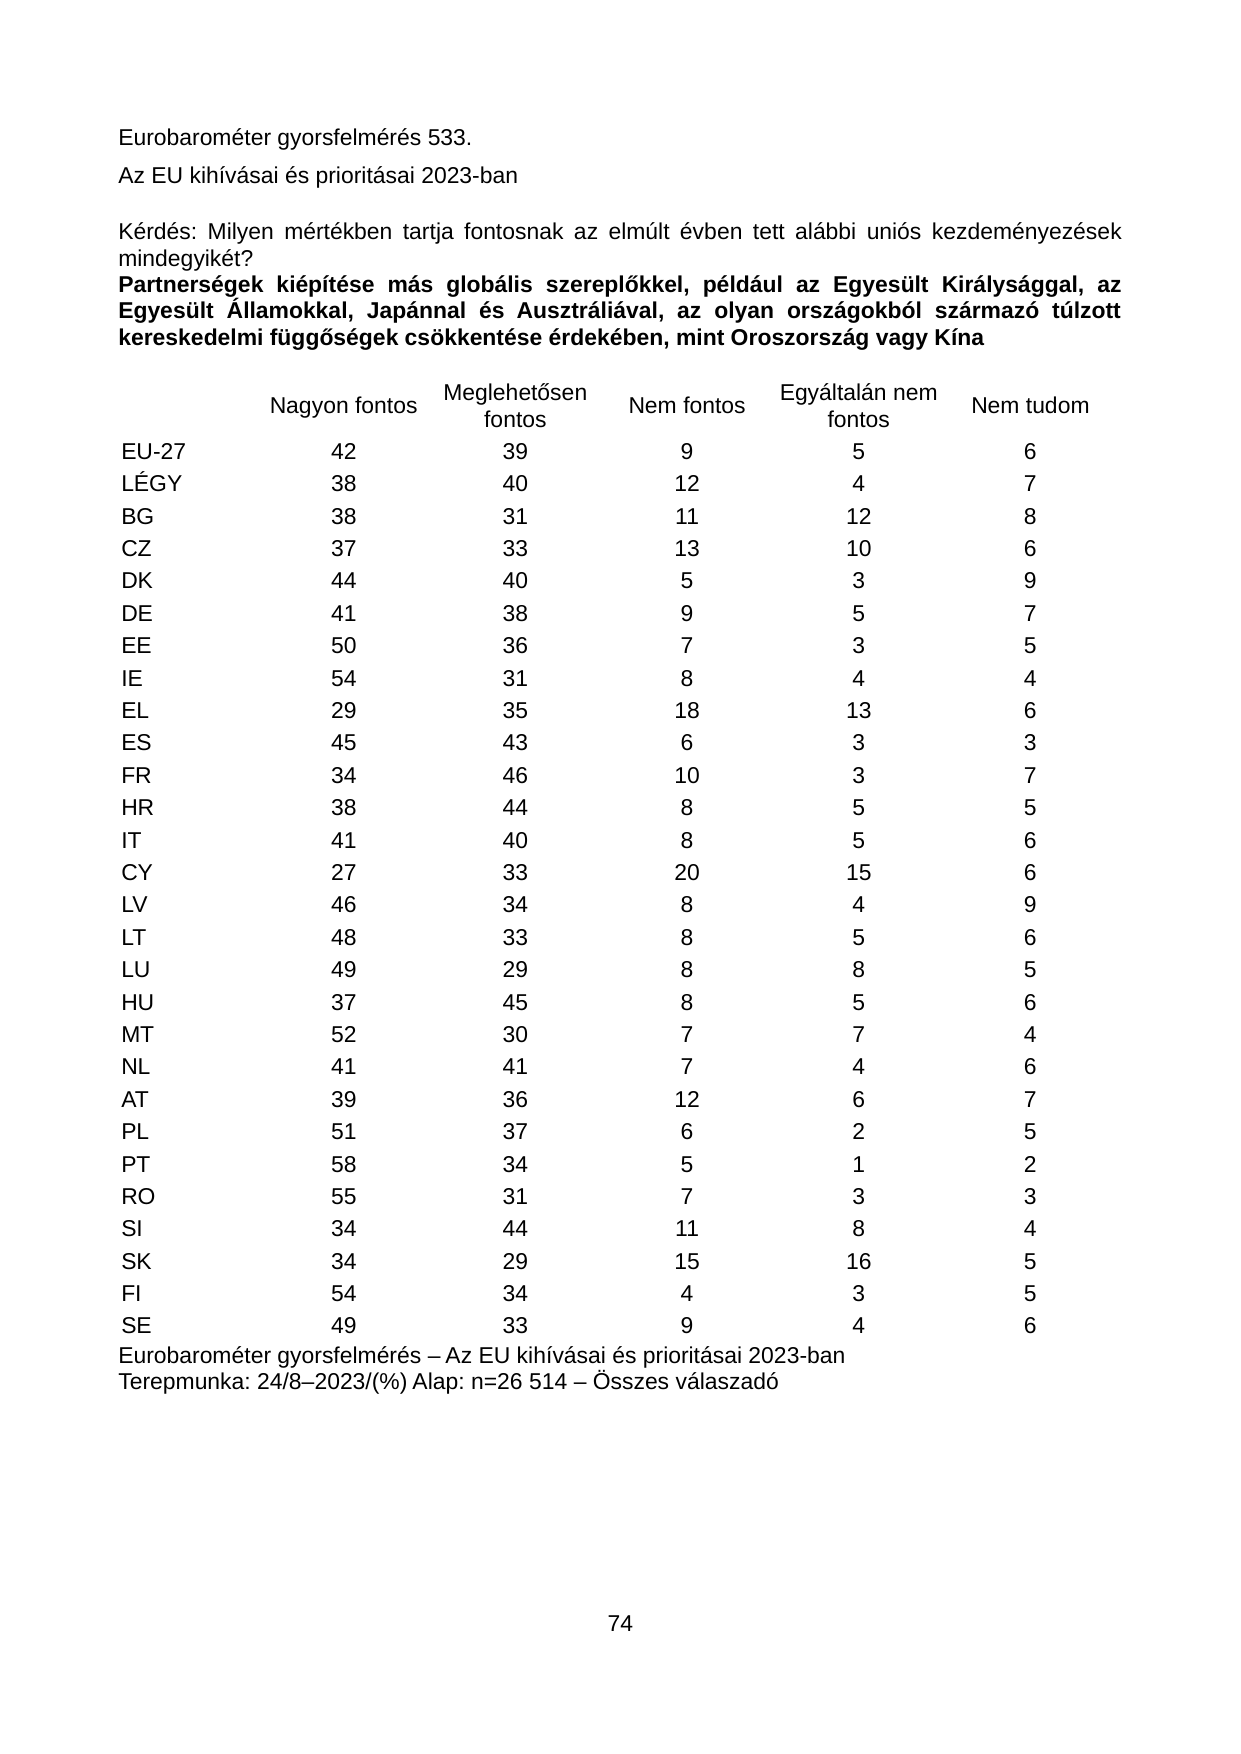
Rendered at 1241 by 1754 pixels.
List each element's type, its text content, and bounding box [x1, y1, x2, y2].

table_cell HR [118, 791, 258, 823]
table_cell 7 [601, 1180, 773, 1212]
table_cell 51 [258, 1115, 429, 1147]
table_cell 9 [944, 888, 1116, 921]
table_cell LT [118, 921, 258, 953]
table_cell 4 [944, 662, 1116, 694]
table_cell 45 [258, 726, 429, 759]
text Eurobarométer gyorsfelmérés – Az EU kihívásai és prioritásai 2023-ban [118, 1342, 1122, 1368]
table_cell LV [118, 888, 258, 921]
table_cell 8 [601, 953, 773, 986]
table_cell 15 [773, 856, 944, 888]
table_cell 30 [429, 1018, 601, 1050]
table_cell 4 [601, 1277, 773, 1309]
table_cell 11 [601, 1212, 773, 1245]
table_cell 31 [429, 500, 601, 532]
table_cell 37 [429, 1115, 601, 1147]
table_cell 7 [601, 629, 773, 662]
table_cell 5 [944, 629, 1116, 662]
table_cell EU-27 [118, 435, 258, 467]
table_cell 34 [429, 1148, 601, 1180]
table_cell PL [118, 1115, 258, 1147]
table_cell ES [118, 726, 258, 759]
table_cell 27 [258, 856, 429, 888]
table_cell 52 [258, 1018, 429, 1050]
table_cell 41 [258, 597, 429, 629]
table_cell BG [118, 500, 258, 532]
table_cell SI [118, 1212, 258, 1245]
table_cell 34 [429, 888, 601, 921]
table_cell 40 [429, 467, 601, 499]
table_cell 13 [601, 532, 773, 564]
table_cell 46 [258, 888, 429, 921]
table_cell 12 [601, 467, 773, 499]
table_cell 29 [258, 694, 429, 726]
table_cell 3 [773, 726, 944, 759]
table_cell NL [118, 1050, 258, 1083]
table_cell 44 [258, 564, 429, 597]
table_cell 6 [773, 1083, 944, 1115]
table_cell 5 [944, 1245, 1116, 1277]
table_cell 38 [258, 500, 429, 532]
table_cell 8 [601, 986, 773, 1018]
table_cell 8 [601, 824, 773, 856]
table_cell 9 [944, 564, 1116, 597]
table_cell 9 [601, 597, 773, 629]
table_cell 15 [601, 1245, 773, 1277]
table_cell 40 [429, 824, 601, 856]
table_header Nem fontos [601, 376, 773, 435]
table_cell RO [118, 1180, 258, 1212]
table_cell 5 [773, 824, 944, 856]
table_cell 3 [773, 759, 944, 791]
table_cell 5 [773, 986, 944, 1018]
table_cell 33 [429, 856, 601, 888]
table_cell 4 [773, 467, 944, 499]
table_cell 10 [601, 759, 773, 791]
table_cell 58 [258, 1148, 429, 1180]
table_cell 5 [773, 921, 944, 953]
table_cell IE [118, 662, 258, 694]
table_cell 3 [944, 1180, 1116, 1212]
table_cell 8 [944, 500, 1116, 532]
table_cell 34 [429, 1277, 601, 1309]
table_cell 3 [944, 726, 1116, 759]
table_cell CZ [118, 532, 258, 564]
table_cell 38 [258, 791, 429, 823]
table_cell 12 [773, 500, 944, 532]
table_header Meglehetősen fontos [429, 376, 601, 435]
table_cell 6 [601, 1115, 773, 1147]
table_cell LÉGY [118, 467, 258, 499]
table_cell 4 [944, 1212, 1116, 1245]
table_cell 54 [258, 662, 429, 694]
table_cell 36 [429, 1083, 601, 1115]
table_cell 10 [773, 532, 944, 564]
table_cell 36 [429, 629, 601, 662]
table_cell 8 [773, 953, 944, 986]
table_cell 5 [773, 791, 944, 823]
table_cell 5 [773, 597, 944, 629]
table_cell 37 [258, 532, 429, 564]
table_cell 49 [258, 953, 429, 986]
table_cell 4 [773, 1050, 944, 1083]
table_cell 7 [601, 1018, 773, 1050]
table_cell 9 [601, 435, 773, 467]
table_cell 38 [429, 597, 601, 629]
table_cell EE [118, 629, 258, 662]
table_cell AT [118, 1083, 258, 1115]
table_cell 6 [601, 726, 773, 759]
table_cell 2 [944, 1148, 1116, 1180]
table_cell 18 [601, 694, 773, 726]
table_cell 16 [773, 1245, 944, 1277]
table_cell DK [118, 564, 258, 597]
table_cell 1 [773, 1148, 944, 1180]
table_cell 40 [429, 564, 601, 597]
table_cell 6 [944, 986, 1116, 1018]
table_cell 9 [601, 1310, 773, 1342]
table_cell 7 [601, 1050, 773, 1083]
table_cell 5 [944, 791, 1116, 823]
table_cell 29 [429, 953, 601, 986]
table_cell 34 [258, 1245, 429, 1277]
table_cell 3 [773, 629, 944, 662]
table_cell 38 [258, 467, 429, 499]
table_cell 44 [429, 1212, 601, 1245]
table_cell 46 [429, 759, 601, 791]
table_cell 7 [944, 467, 1116, 499]
table_cell 6 [944, 435, 1116, 467]
table_header Nem tudom [944, 376, 1116, 435]
table_cell 8 [601, 888, 773, 921]
table_cell 42 [258, 435, 429, 467]
table_header Nagyon fontos [258, 376, 429, 435]
table_cell 48 [258, 921, 429, 953]
table_cell 5 [944, 1277, 1116, 1309]
text Terepmunka: 24/8–2023/(%) Alap: n=26 514 – Összes válaszadó [118, 1368, 1122, 1394]
table_cell 5 [944, 953, 1116, 986]
table_cell 44 [429, 791, 601, 823]
table_cell 6 [944, 856, 1116, 888]
table_cell 6 [944, 1050, 1116, 1083]
table_cell 37 [258, 986, 429, 1018]
table_cell 33 [429, 1310, 601, 1342]
table_cell 5 [773, 435, 944, 467]
table_cell 6 [944, 1310, 1116, 1342]
table_cell 3 [773, 1180, 944, 1212]
table_cell 11 [601, 500, 773, 532]
table_cell 4 [773, 1310, 944, 1342]
table_cell 7 [944, 759, 1116, 791]
table_cell 34 [258, 759, 429, 791]
table_header [118, 376, 258, 435]
table_cell 45 [429, 986, 601, 1018]
table_cell 55 [258, 1180, 429, 1212]
table_cell MT [118, 1018, 258, 1050]
table_header Egyáltalán nem fontos [773, 376, 944, 435]
table_cell 5 [601, 1148, 773, 1180]
table_cell 12 [601, 1083, 773, 1115]
table_cell 8 [601, 791, 773, 823]
table_cell 43 [429, 726, 601, 759]
table_cell FR [118, 759, 258, 791]
table_cell 6 [944, 532, 1116, 564]
table_cell 31 [429, 1180, 601, 1212]
text Kérdés: Milyen mértékben tartja fontosnak az elmúlt évben tett alábbi uniós kezdeményezések mindegyikét? [118, 218, 1122, 271]
table_cell 54 [258, 1277, 429, 1309]
table_cell 6 [944, 824, 1116, 856]
table_cell 39 [429, 435, 601, 467]
table_cell 3 [773, 564, 944, 597]
table_cell SK [118, 1245, 258, 1277]
table_cell 6 [944, 921, 1116, 953]
table_cell EL [118, 694, 258, 726]
table_cell 13 [773, 694, 944, 726]
table_cell 7 [773, 1018, 944, 1050]
table_cell 20 [601, 856, 773, 888]
table_cell 7 [944, 597, 1116, 629]
table_cell 33 [429, 921, 601, 953]
table_cell 50 [258, 629, 429, 662]
table_cell HU [118, 986, 258, 1018]
table_cell 7 [944, 1083, 1116, 1115]
table_cell 41 [258, 824, 429, 856]
table_cell FI [118, 1277, 258, 1309]
table_cell LU [118, 953, 258, 986]
table_cell 39 [258, 1083, 429, 1115]
table_cell IT [118, 824, 258, 856]
table_cell CY [118, 856, 258, 888]
table_cell 2 [773, 1115, 944, 1147]
table_cell 33 [429, 532, 601, 564]
table_cell 29 [429, 1245, 601, 1277]
table_cell 41 [429, 1050, 601, 1083]
table_cell 49 [258, 1310, 429, 1342]
table_cell 5 [944, 1115, 1116, 1147]
table_cell SE [118, 1310, 258, 1342]
table_cell PT [118, 1148, 258, 1180]
text Partnerségek kiépítése más globális szereplőkkel, például az Egyesült Királysággal, az Egyesült Államokkal, Japánnal és Ausztráliával, az olyan országokból származó túlzott kereskedelmi függőségek csökkentése érdekében, mint Oroszország vagy Kína [118, 271, 1122, 350]
table_cell 4 [944, 1018, 1116, 1050]
table_cell 35 [429, 694, 601, 726]
table_cell DE [118, 597, 258, 629]
table_cell 8 [601, 662, 773, 694]
table_cell 8 [601, 921, 773, 953]
table_cell 41 [258, 1050, 429, 1083]
table_cell 3 [773, 1277, 944, 1309]
table_cell 6 [944, 694, 1116, 726]
table_cell 4 [773, 888, 944, 921]
table_cell 5 [601, 564, 773, 597]
table_cell 4 [773, 662, 944, 694]
table_cell 31 [429, 662, 601, 694]
table_cell 34 [258, 1212, 429, 1245]
table_cell 8 [773, 1212, 944, 1245]
